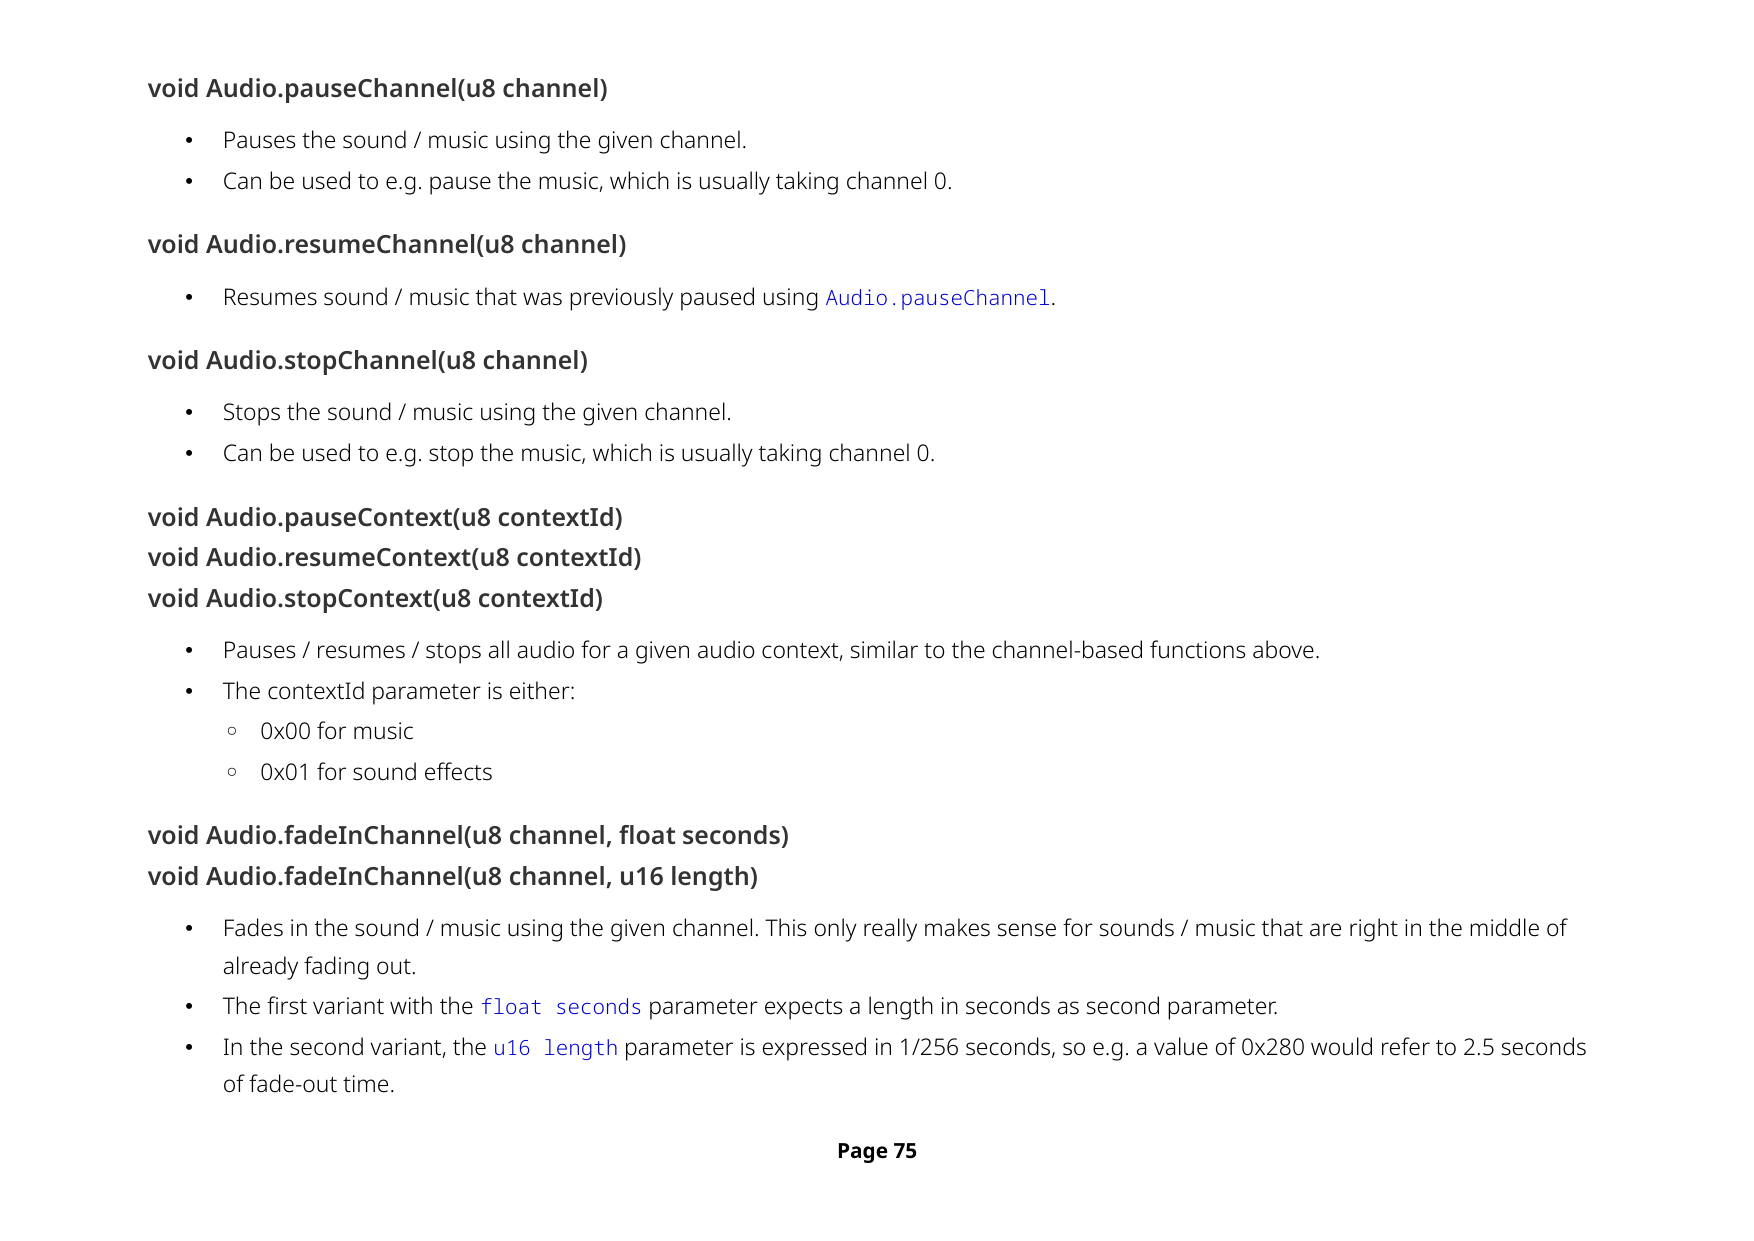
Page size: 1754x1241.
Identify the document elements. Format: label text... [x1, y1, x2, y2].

list 0x00 for music [223, 715, 1606, 746]
subtitle void Audio.resumeChannel(u8 channel) [148, 227, 1606, 261]
list The contextId parameter is either: [185, 674, 1606, 706]
subtitle void Audio.stopChannel(u8 channel) [148, 343, 1606, 377]
list Resumes sound / music that was previously paused using Audio.pauseChannel. [185, 280, 1606, 312]
list Can be used to e.g. stop the music, which is usually taking channel 0. [185, 437, 1606, 468]
list Stops the sound / music using the given channel. [185, 396, 1606, 427]
list Can be used to e.g. pause the music, which is usually taking channel 0. [185, 164, 1606, 196]
subtitle void Audio.fadeInChannel(u8 channel, float seconds) void Audio.fadeInChannel(u8 channel, u16 length) [148, 818, 1606, 893]
list 0x01 for sound effects [223, 755, 1606, 787]
list Pauses / resumes / stops all audio for a given audio context, similar to the channel-based functions above. [185, 634, 1606, 665]
list The first variant with the float seconds parameter expects a length in seconds as second parameter. [185, 990, 1606, 1021]
subtitle void Audio.pauseChannel(u8 channel) [148, 71, 1606, 105]
list Pauses the sound / music using the given channel. [185, 124, 1606, 155]
list Fades in the sound / music using the given channel. This only really makes sense for sounds / music that are right in the middle of already fading out. [185, 912, 1606, 981]
subtitle void Audio.pauseContext(u8 contextId) void Audio.resumeContext(u8 contextId) void Audio.stopContext(u8 contextId) [148, 499, 1606, 615]
list In the second variant, the u16 length parameter is expressed in 1/256 seconds, so e.g. a value of 0x280 would refer to 2.5 seconds of fade-out time. [185, 1030, 1606, 1099]
